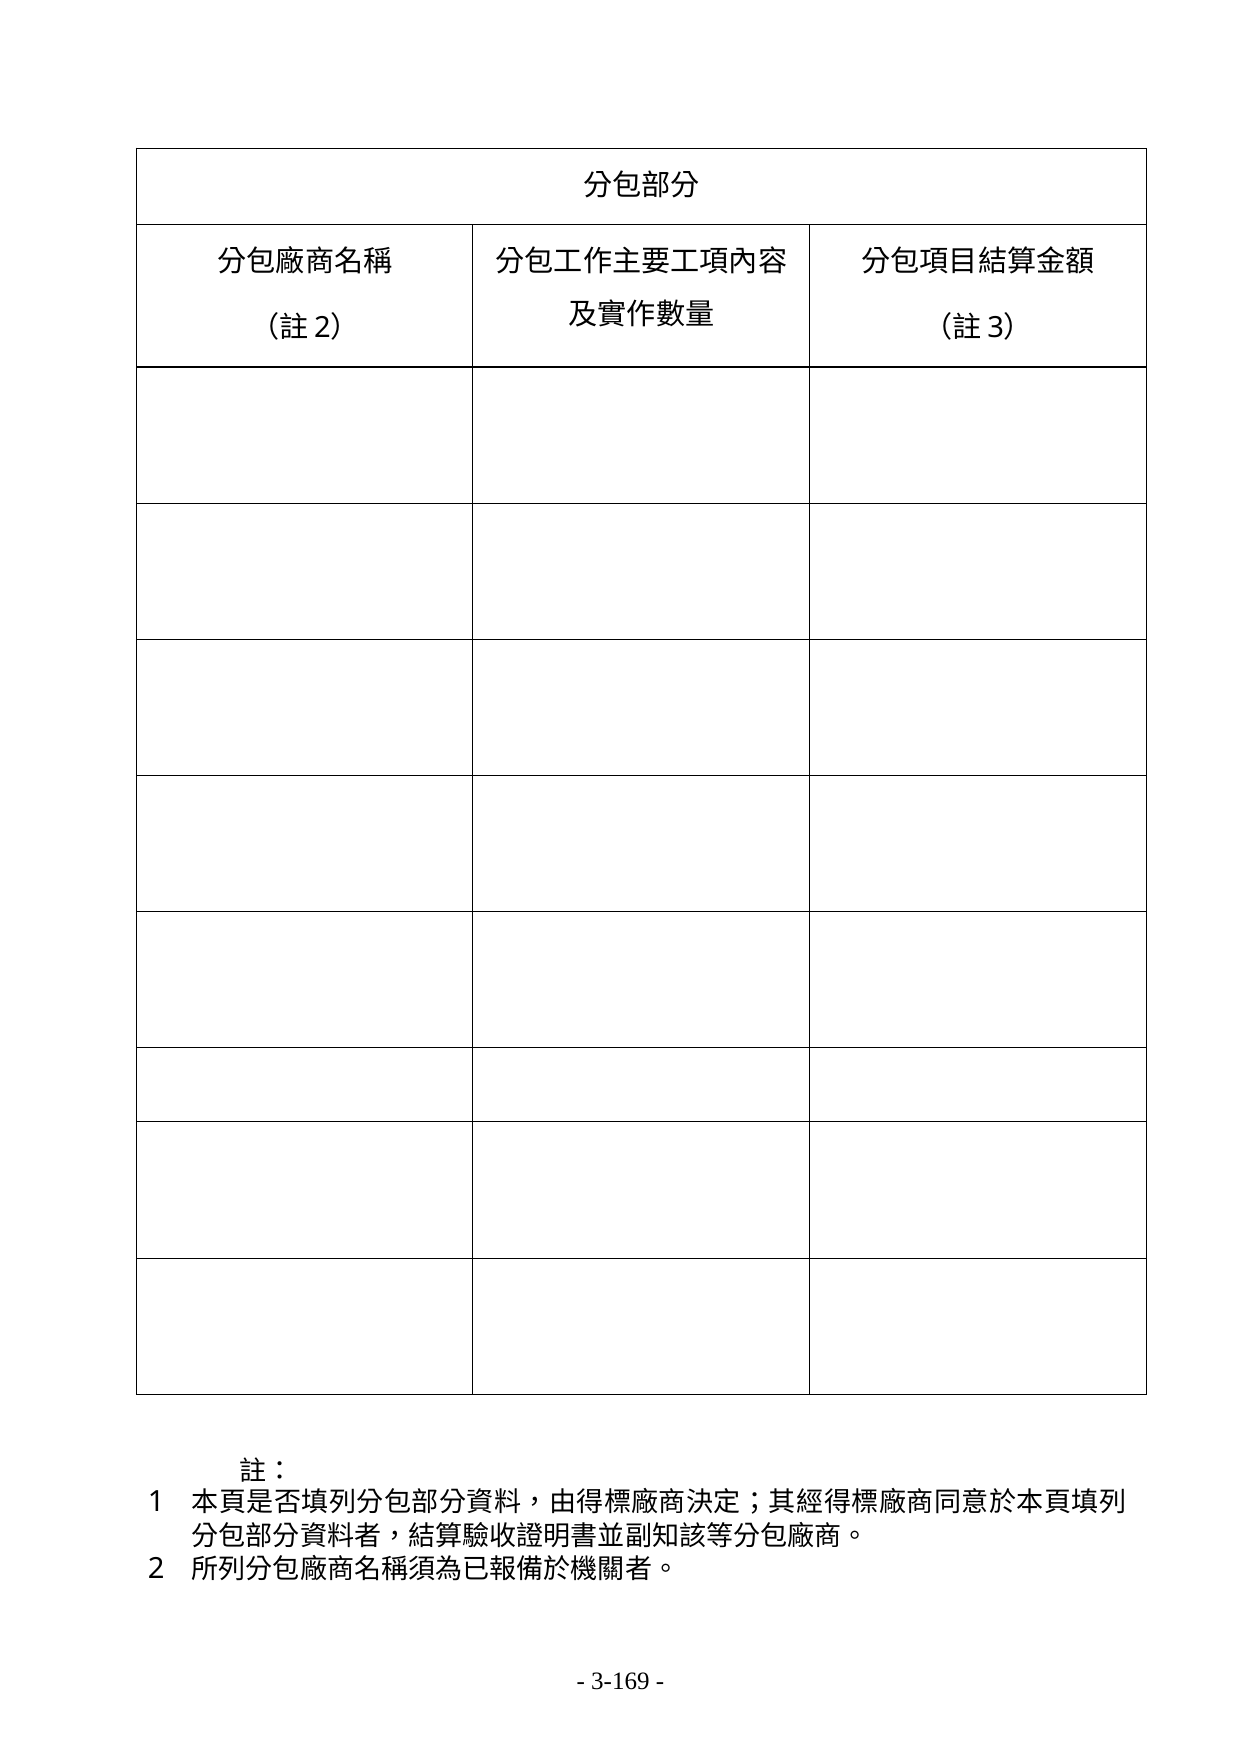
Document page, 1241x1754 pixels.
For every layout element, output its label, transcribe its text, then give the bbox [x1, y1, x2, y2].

table_cell [137, 368, 472, 503]
table_cell [473, 1122, 809, 1257]
table_cell [137, 1259, 472, 1393]
list 本頁是否填列分包部分資料，由得標廠商決定；其經得標廠商同意於本頁填列分包部分資料者，結算驗收證明書並副知該等分包廠商。 [148, 1485, 1126, 1552]
table_cell [1147, 911, 1165, 1047]
table_cell [1147, 639, 1165, 775]
table_cell [473, 776, 809, 911]
table_cell [810, 1048, 1146, 1121]
table_cell [810, 776, 1146, 911]
table_cell [1147, 503, 1165, 639]
table_cell [1147, 775, 1165, 911]
table_cell [810, 640, 1146, 775]
table_cell 分包項目結算金額 （註3） [810, 225, 1146, 366]
text 註： [218, 1462, 1126, 1485]
table_cell [137, 912, 472, 1047]
list 所列分包廠商名稱須為已報備於機關者。 [148, 1552, 1126, 1585]
table_cell [810, 1122, 1146, 1257]
table_cell [473, 1259, 809, 1393]
table_cell [473, 368, 809, 503]
table_cell [473, 640, 809, 775]
table_cell [1147, 366, 1165, 503]
table_cell [810, 912, 1146, 1047]
table_cell [1147, 224, 1165, 366]
table_cell [1147, 1047, 1165, 1121]
table_cell [810, 1259, 1146, 1393]
table_cell 分包工作主要工項內容及實作數量 [473, 225, 809, 366]
table_cell [810, 368, 1146, 503]
table_cell [1147, 1258, 1165, 1393]
table_cell [473, 912, 809, 1047]
table_cell [137, 640, 472, 775]
table_cell [473, 504, 809, 639]
table_cell [473, 1048, 809, 1121]
table_cell 分包廠商名稱 （註2） [137, 225, 472, 366]
table_cell [137, 504, 472, 639]
table_cell [1147, 1121, 1165, 1257]
table_cell [137, 1122, 472, 1257]
table_cell [810, 504, 1146, 639]
table_cell 分包部分 [137, 149, 1146, 224]
table_cell [137, 776, 472, 911]
table_cell [1147, 148, 1165, 224]
table_cell [137, 1048, 472, 1121]
